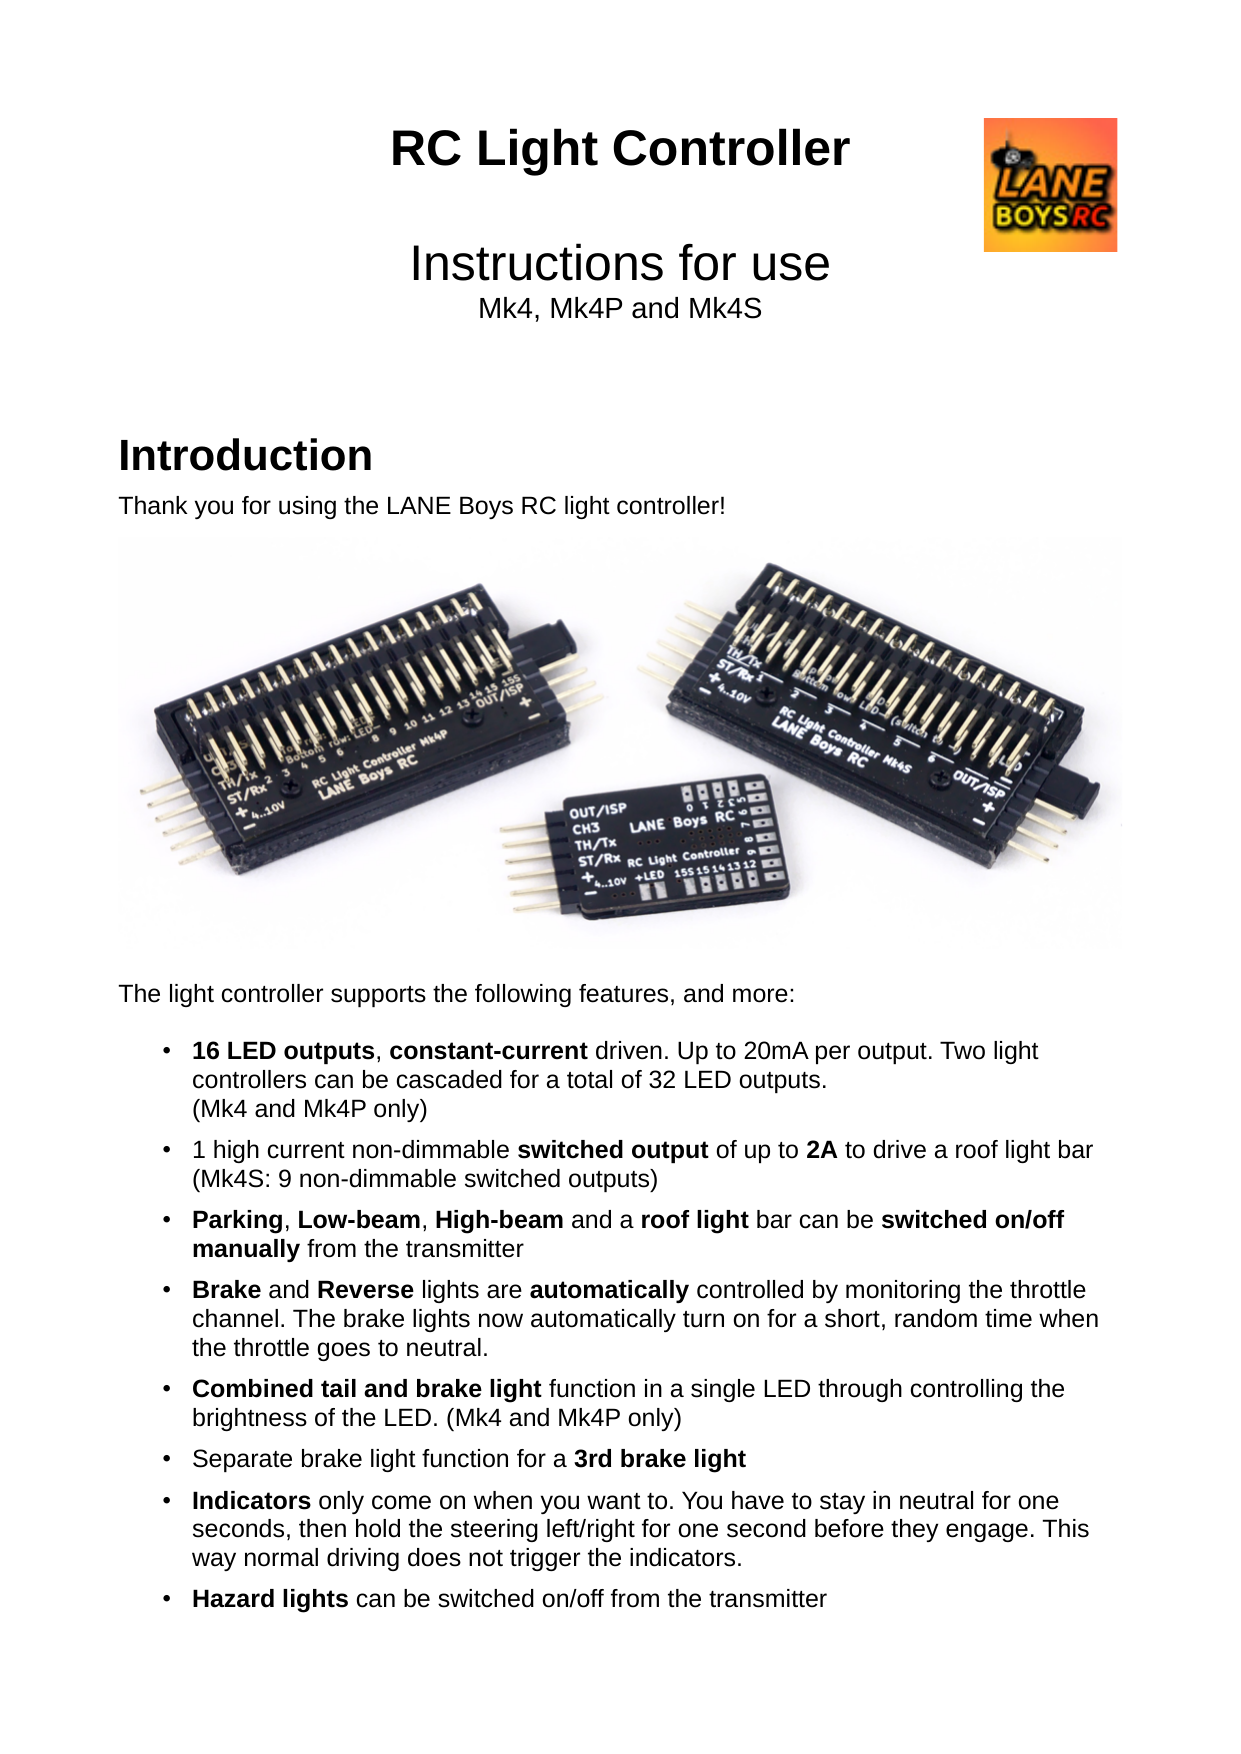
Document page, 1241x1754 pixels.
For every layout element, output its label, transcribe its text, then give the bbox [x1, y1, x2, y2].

list Indicators only come on when you want to. You have to stay in neutral for one seconds, then hold the steering left/right for one second before they engage. This way normal driving does not trigger the indicators. [162, 1486, 1122, 1572]
text Instructions for use [118, 233, 1122, 291]
list Combined tail and brake light function in a single LED through controlling the brightness of the LED. (Mk4 and Mk4P only) [162, 1374, 1122, 1432]
picture [118, 537, 1123, 949]
picture [983, 118, 1118, 252]
list 16 LED outputs, constant-current driven. Up to 20mA per output. Two light controllers can be cascaded for a total of 32 LED outputs. (Mk4 and Mk4P only) [162, 1036, 1122, 1123]
list Brake and Reverse lights are automatically controlled by monitoring the throttle channel. The brake lights now automatically turn on for a short, random time when the throttle goes to neutral. [162, 1275, 1122, 1362]
text The light controller supports the following features, and more: [118, 979, 1122, 1007]
list 1 high current non-dimmable switched output of up to 2A to drive a roof light bar (Mk4S: 9 non-dimmable switched outputs) [162, 1135, 1122, 1193]
list Hazard lights can be switched on/off from the transmitter [162, 1584, 1122, 1613]
text RC Light Controller [118, 118, 983, 176]
list Separate brake light function for a 3rd brake light [162, 1444, 1122, 1473]
list Parking, Low-beam, High-beam and a roof light bar can be switched on/off manually from the transmitter [162, 1205, 1122, 1263]
subtitle Introduction [118, 429, 1122, 479]
text Thank you for using the LANE Boys RC light controller! [118, 491, 1122, 520]
text Mk4, Mk4P and Mk4S [118, 291, 1122, 324]
